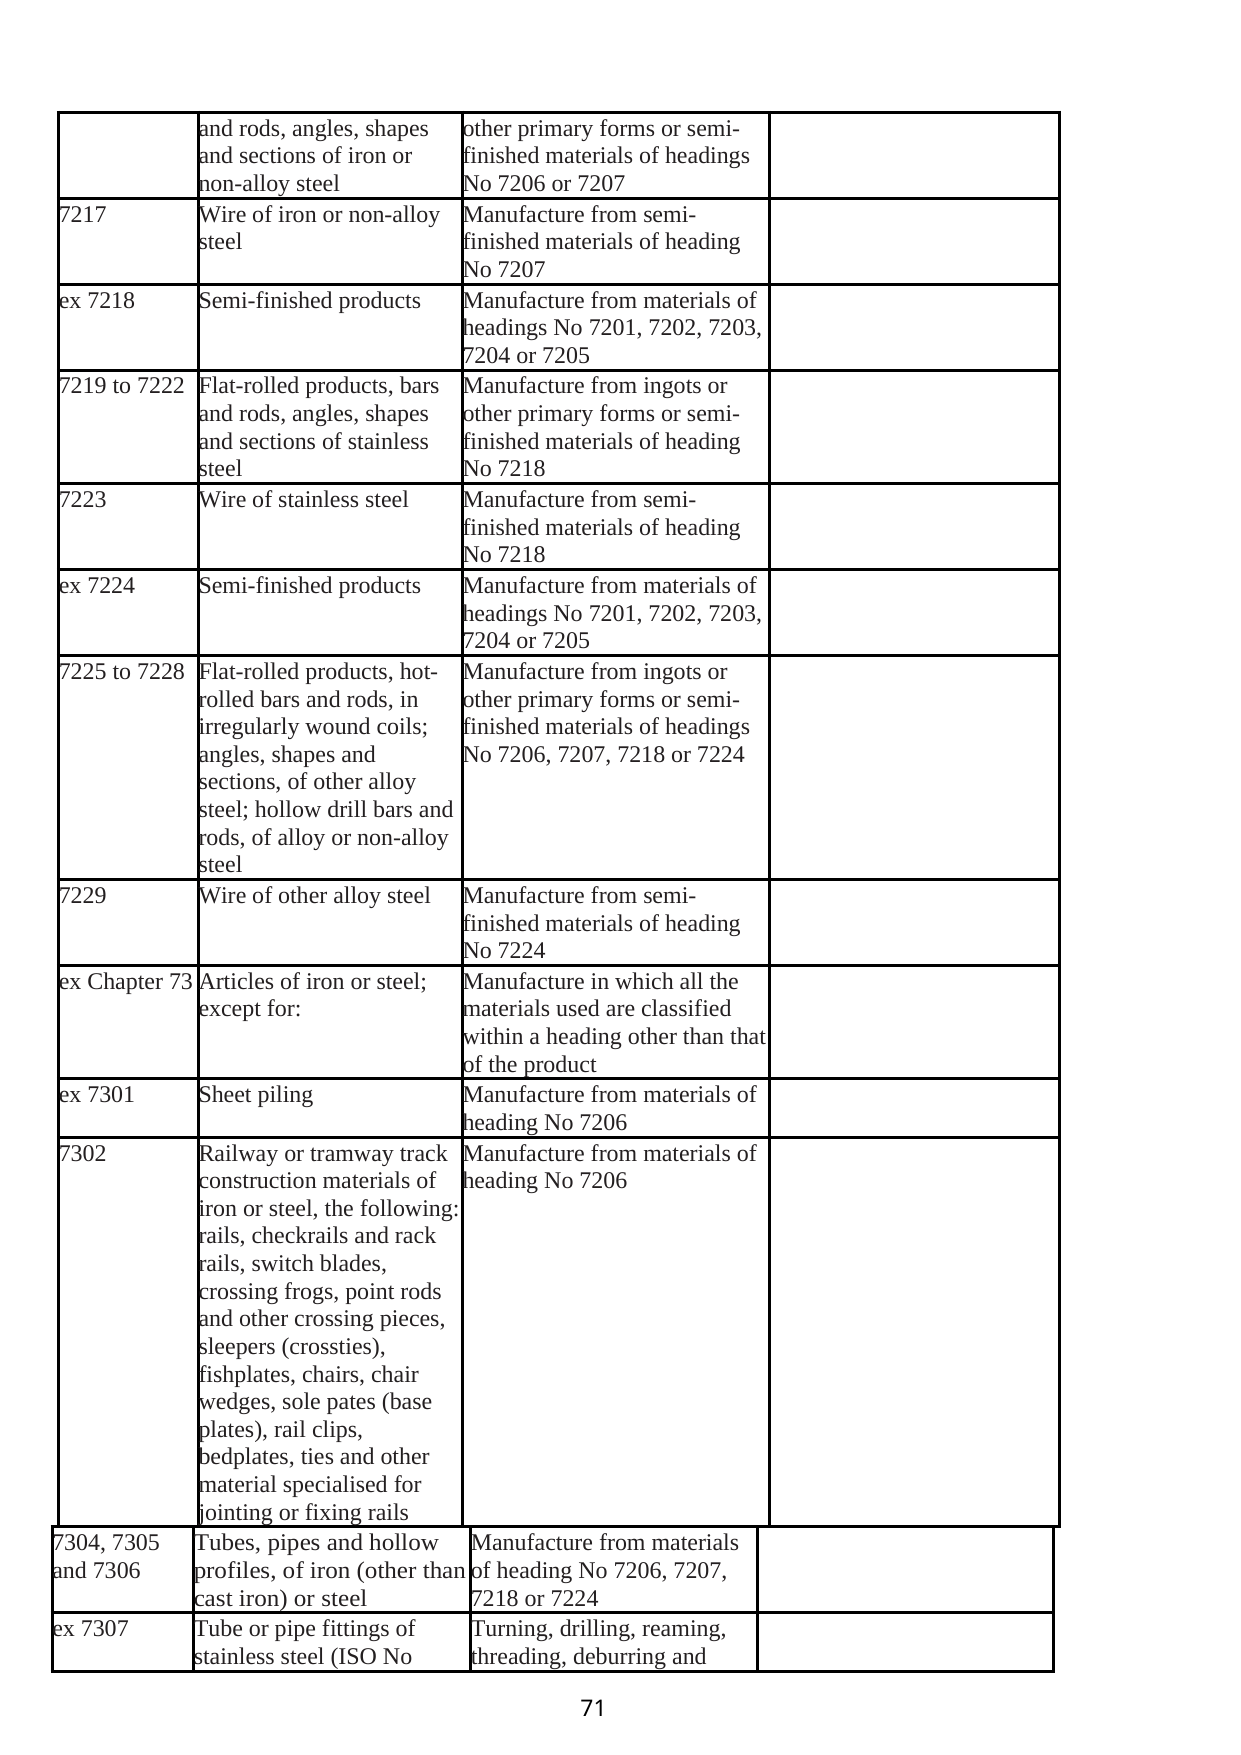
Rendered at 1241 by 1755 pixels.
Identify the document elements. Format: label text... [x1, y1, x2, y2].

table_cell Sheet piling [200, 1080, 461, 1136]
table_cell Manufacture from materials of heading No 7206 [464, 1139, 768, 1525]
table_cell Flat-rolled products, hot-rolled bars and rods, in irregularly wound coils; angles, shapes and sections, of other alloy steel; hollow drill bars and rods, of alloy or non-alloy steel [200, 657, 461, 878]
table_cell [1055, 1611, 1060, 1669]
table_cell [759, 1614, 1052, 1669]
table_cell [52, 369, 57, 482]
table_cell Railway or tramway track construction materials of iron or steel, the following: rails, checkrails and rack rails, switch blades, crossing frogs, point rods and other crossing pieces, sleepers (crossties), fishplates, chairs, chair wedges, sole pates (base plates), rail clips, bedplates, ties and other material specialised for jointing or fixing rails [200, 1139, 461, 1525]
table_cell 7219 to 7222 [60, 372, 197, 482]
table_cell and rods, angles, shapes and sections of iron or non-alloy steel [200, 114, 461, 197]
table_cell [52, 1136, 57, 1525]
table_cell [1061, 111, 1081, 197]
table_cell [60, 114, 197, 197]
table_cell 7217 [60, 200, 197, 282]
table_cell [1061, 1077, 1081, 1136]
table_cell other primary forms or semi-finished materials of headings No 7206 or 7207 [464, 114, 768, 197]
table_cell [1081, 1611, 1091, 1669]
table_cell Articles of iron or steel; except for: [200, 967, 461, 1077]
table_cell Wire of iron or non-alloy steel [200, 200, 461, 282]
table_cell [1061, 369, 1081, 482]
table_cell 7223 [60, 485, 197, 568]
table_cell [52, 654, 57, 878]
table_cell [771, 372, 1058, 482]
table_cell Manufacture from materials of headings No 7201, 7202, 7203, 7204 or 7205 [464, 571, 768, 654]
table_cell [1061, 568, 1081, 654]
table_cell Manufacture from semi-finished materials of heading No 7207 [464, 200, 768, 282]
table_cell [771, 881, 1058, 964]
table_cell [771, 1139, 1058, 1525]
table_cell [771, 1080, 1058, 1136]
table_cell [1061, 1136, 1081, 1525]
table_cell [52, 283, 57, 368]
table_cell [1060, 1611, 1081, 1669]
table_cell [1081, 878, 1091, 964]
table_cell [52, 964, 57, 1077]
table_cell [52, 482, 57, 568]
table_cell [1081, 654, 1091, 878]
table_cell Semi-finished products [200, 286, 461, 368]
table_cell [1081, 1525, 1091, 1611]
table_cell Manufacture from ingots or other primary forms or semi-finished materials of headings No 7206, 7207, 7218 or 7224 [464, 657, 768, 878]
table_cell ex 7224 [60, 571, 197, 654]
table_cell [52, 878, 57, 964]
table_cell [1061, 878, 1081, 964]
table_cell 7304, 7305 and 7306 [54, 1528, 192, 1611]
table_cell Manufacture from ingots or other primary forms or semi-finished materials of heading No 7218 [464, 372, 768, 482]
table_cell ex 7218 [60, 286, 197, 368]
table_cell [52, 197, 57, 282]
table_cell [52, 568, 57, 654]
table_cell Wire of other alloy steel [200, 881, 461, 964]
table_cell [1055, 1528, 1060, 1611]
table_cell ex 7301 [60, 1080, 197, 1136]
table_cell [771, 200, 1058, 282]
table_cell Flat-rolled products, bars and rods, angles, shapes and sections of stainless steel [200, 372, 461, 482]
table_cell Manufacture from materials of heading No 7206 [464, 1080, 768, 1136]
table_cell 7229 [60, 881, 197, 964]
table_cell [1081, 1136, 1091, 1525]
table_cell ex Chapter 73 [60, 967, 197, 1077]
table_cell Semi-finished products [200, 571, 461, 654]
table_cell [1061, 482, 1081, 568]
table_cell [771, 485, 1058, 568]
table_cell [771, 571, 1058, 654]
table_cell [1081, 568, 1091, 654]
table_cell [1061, 197, 1081, 282]
table_cell [52, 1077, 57, 1136]
table_cell Manufacture from semi-finished materials of heading No 7218 [464, 485, 768, 568]
table_cell Manufacture in which all the materials used are classified within a heading other than that of the product [464, 967, 768, 1077]
table_cell [1060, 1525, 1081, 1611]
table_cell [1081, 283, 1091, 368]
table_cell [771, 286, 1058, 368]
table_cell Turning, drilling, reaming, threading, deburring and [472, 1614, 756, 1669]
table_cell 7225 to 7228 [60, 657, 197, 878]
table_cell [759, 1528, 1052, 1611]
table_cell [1081, 482, 1091, 568]
table_cell Tubes, pipes and hollow profiles, of iron (other than cast iron) or steel [195, 1528, 469, 1611]
table_cell Manufacture from materials of headings No 7201, 7202, 7203, 7204 or 7205 [464, 286, 768, 368]
table_cell [771, 967, 1058, 1077]
table_cell [1061, 283, 1081, 368]
table_cell 7302 [60, 1139, 197, 1525]
table_cell [1081, 111, 1091, 197]
table_cell [1061, 654, 1081, 878]
table_cell ex 7307 [54, 1614, 192, 1669]
table_cell Manufacture from materials of heading No 7206, 7207, 7218 or 7224 [472, 1528, 756, 1611]
table_cell [1081, 369, 1091, 482]
table_cell [1081, 964, 1091, 1077]
table_cell Manufacture from semi-finished materials of heading No 7224 [464, 881, 768, 964]
table_cell [771, 114, 1058, 197]
table_cell [771, 657, 1058, 878]
table_cell [1081, 1077, 1091, 1136]
table_cell Tube or pipe fittings of stainless steel (ISO No [195, 1614, 469, 1669]
table_cell Wire of stainless steel [200, 485, 461, 568]
table_cell [1061, 964, 1081, 1077]
table_cell [52, 111, 57, 197]
table_cell [1081, 197, 1091, 282]
